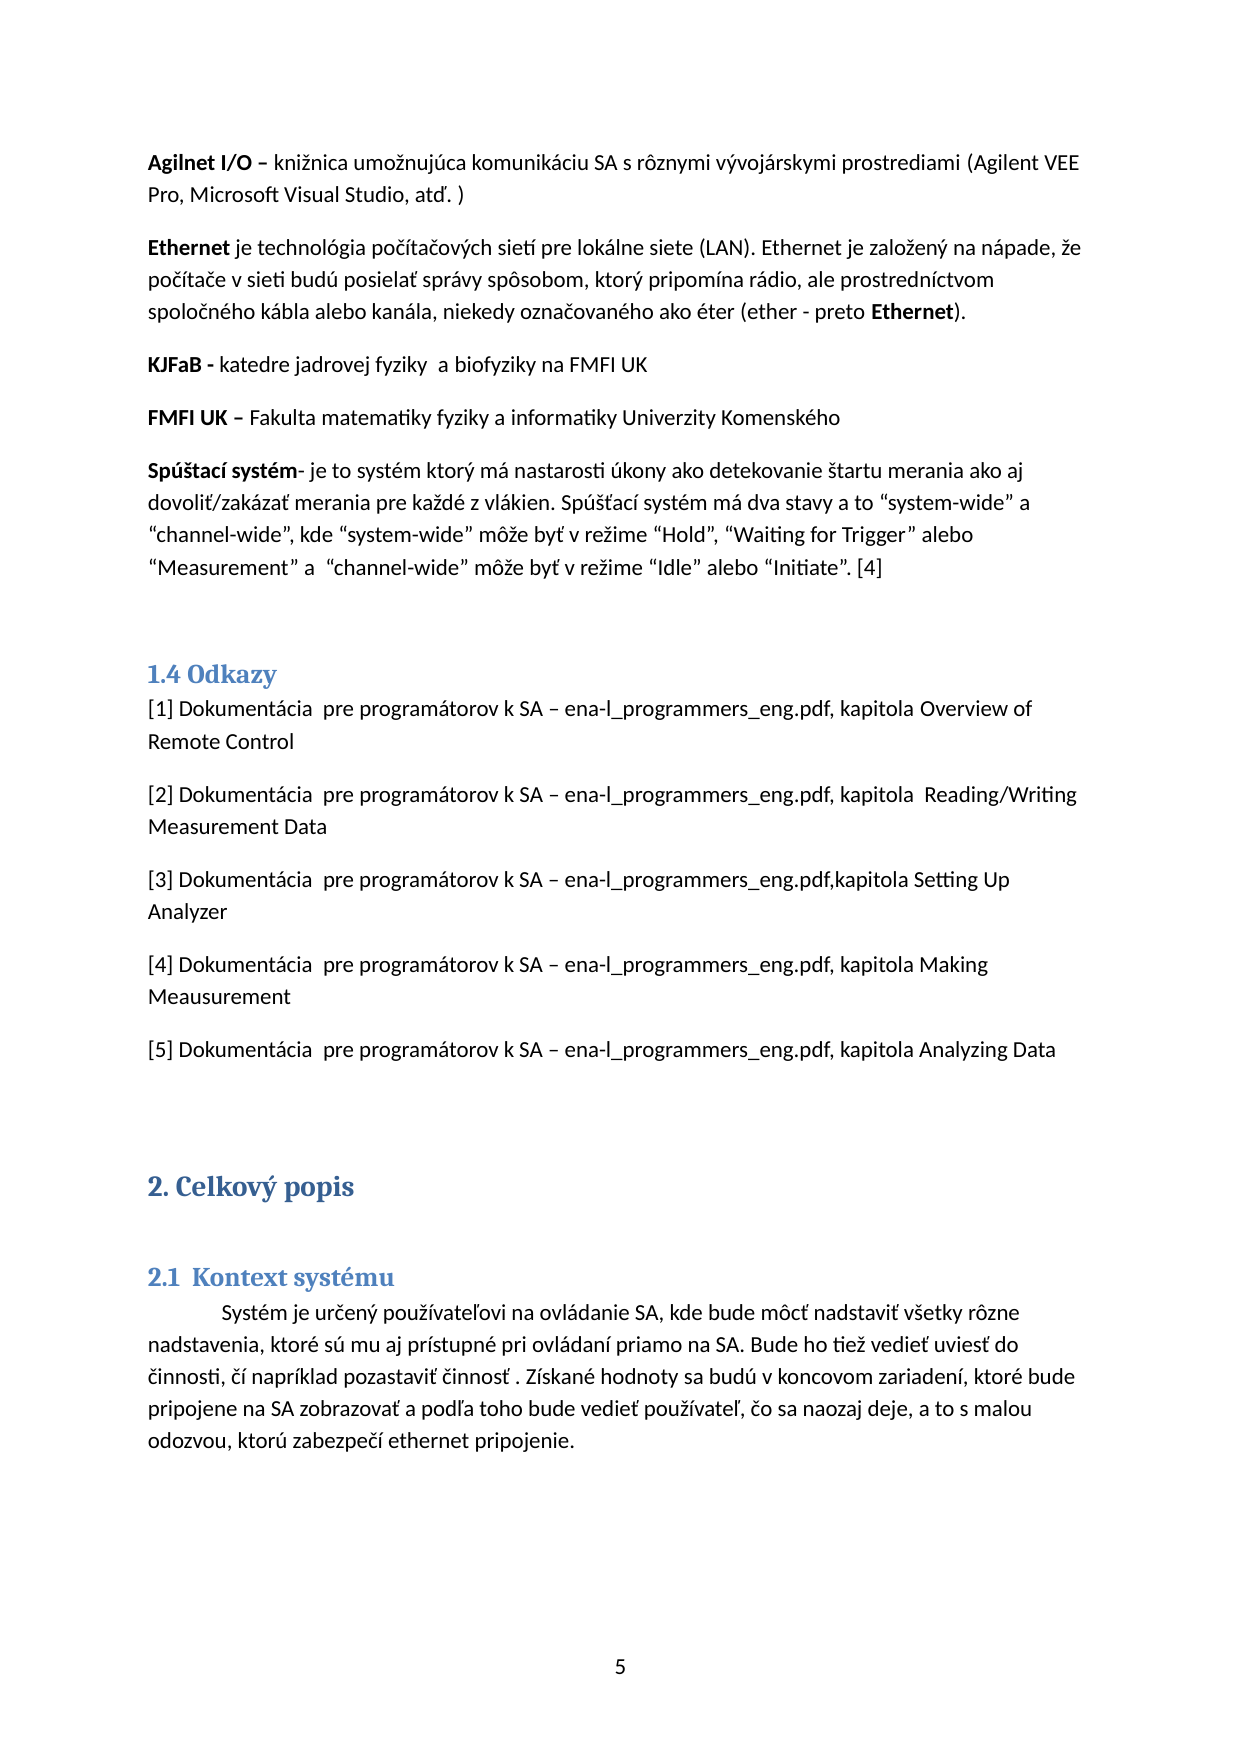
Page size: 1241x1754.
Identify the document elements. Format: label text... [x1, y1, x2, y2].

subtitle 1.4 Odkazy [148, 659, 1093, 690]
text [1] Dokumentácia pre programátorov k SA – ena-l_programmers_eng.pdf, kapitola Overview of Remote Control [148, 694, 1093, 755]
text [3] Dokumentácia pre programátorov k SA – ena-l_programmers_eng.pdf,kapitola Setting Up Analyzer [148, 865, 1093, 925]
text [5] Dokumentácia pre programátorov k SA – ena-l_programmers_eng.pdf, kapitola Analyzing Data [148, 1035, 1093, 1063]
text KJFaB - katedre jadrovej fyziky a biofyziky na FMFI UK [148, 350, 1093, 378]
subtitle 2.1 Kontext systému [148, 1262, 1093, 1293]
text [2] Dokumentácia pre programátorov k SA – ena-l_programmers_eng.pdf, kapitola Reading/Writing Measurement Data [148, 780, 1093, 840]
text Agilnet I/O – knižnica umožnujúca komunikáciu SA s rôznymi vývojárskymi prostrediami (Agilent VEE Pro, Microsoft Visual Studio, atď. ) [148, 148, 1093, 208]
text FMFI UK – Fakulta matematiky fyziky a informatiky Univerzity Komenského [148, 403, 1093, 431]
subtitle 2. Celkový popis [148, 1171, 1093, 1204]
text Spúštací systém- je to systém ktorý má nastarosti úkony ako detekovanie štartu merania ako aj dovoliť/zakázať merania pre každé z vlákien. Spúšťací systém má dva stavy a to “system-wide” a “channel-wide”, kde “system-wide” môže byť v režime “Hold”, “Waiting for Trigger” alebo “Measurement” a “channel-wide” môže byť v režime “Idle” alebo “Initiate”. [4] [148, 456, 1093, 581]
text [4] Dokumentácia pre programátorov k SA – ena-l_programmers_eng.pdf, kapitola Making Meausurement [148, 950, 1093, 1010]
text Ethernet je technológia počítačových sietí pre lokálne siete (LAN). Ethernet je založený na nápade, že počítače v sieti budú posielať správy spôsobom, ktorý pripomína rádio, ale prostredníctvom spoločného kábla alebo kanála, niekedy označovaného ako éter (ether - preto Ethernet). [148, 233, 1093, 325]
text Systém je určený používateľovi na ovládanie SA, kde bude môcť nadstaviť všetky rôzne nadstavenia, ktoré sú mu aj prístupné pri ovládaní priamo na SA. Bude ho tiež vedieť uviesť do činnosti, čí napríklad pozastaviť činnosť . Získané hodnoty sa budú v koncovom zariadení, ktoré bude pripojene na SA zobrazovať a podľa toho bude vedieť používateľ, čo sa naozaj deje, a to s malou odozvou, ktorú zabezpečí ethernet pripojenie. [148, 1298, 1093, 1455]
